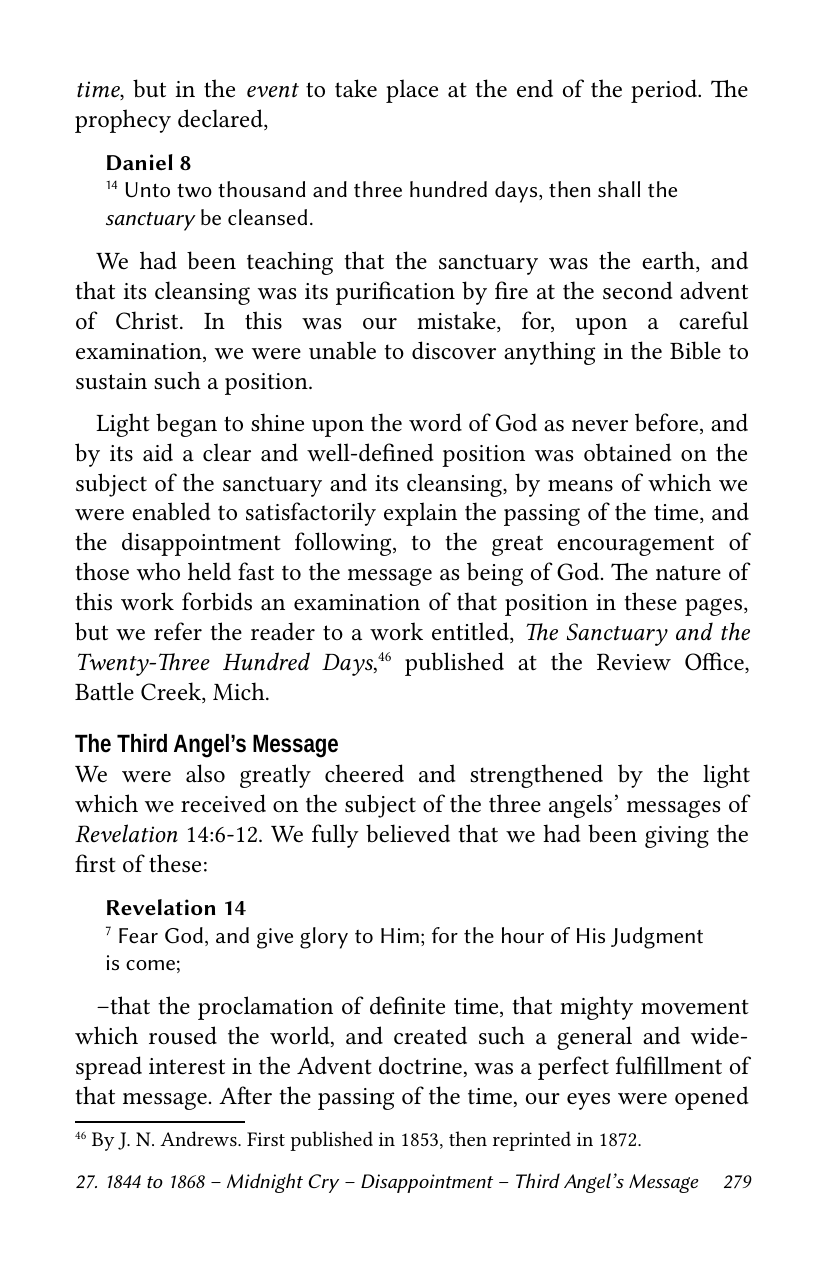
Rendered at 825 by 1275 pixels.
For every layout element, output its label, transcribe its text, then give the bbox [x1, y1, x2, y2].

text We were also greatly cheered and strengthened by the light which we received on the subject of the three angels’ messages of Revelation 14:6-12. We fully believed that we had been giving the first of these: [75, 760, 750, 879]
text Light began to shine upon the word of God as never before, and by its aid a clear and well-defined position was obtained on the subject of the sanctuary and its cleansing, by means of which we were enabled to satisfactorily explain the passing of the time, and the disappointment following, to the great encouragement of those who held fast to the message as being of God. The nature of this work forbids an examination of that position in these pages, but we refer the reader to a work entitled, The Sanctuary and the Twenty-Three Hundred Days, published at the Review Office, Battle Creek, Mich. [75, 409, 750, 706]
text We had been teaching that the sanctuary was the earth, and that its cleansing was its purification by fire at the second advent of Christ. In this was our mistake, for, upon a careful examination, we were unable to discover anything in the Bible to sustain such a position. [75, 247, 750, 395]
text Daniel 8 [105, 150, 750, 176]
subtitle The Third Angel’s Message [75, 729, 750, 757]
text 14 Unto two thousand and three hundred days, then shall the sanctuary be cleansed. [105, 177, 720, 231]
text Revelation 14 [105, 895, 750, 921]
text By J. N. Andrews. First published in 1853, then reprinted in 1872. [75, 1128, 750, 1152]
text –that the proclamation of definite time, that mighty movement which roused the world, and created such a general and wide-spread interest in the Advent doctrine, was a perfect fulfillment of that message. After the passing of the time, our eyes were opened [75, 992, 750, 1111]
text time, but in the event to take place at the end of the period. The prophecy declared, [75, 75, 750, 133]
text 7 Fear God, and give glory to Him; for the hour of His Judgment is come; [105, 923, 720, 976]
